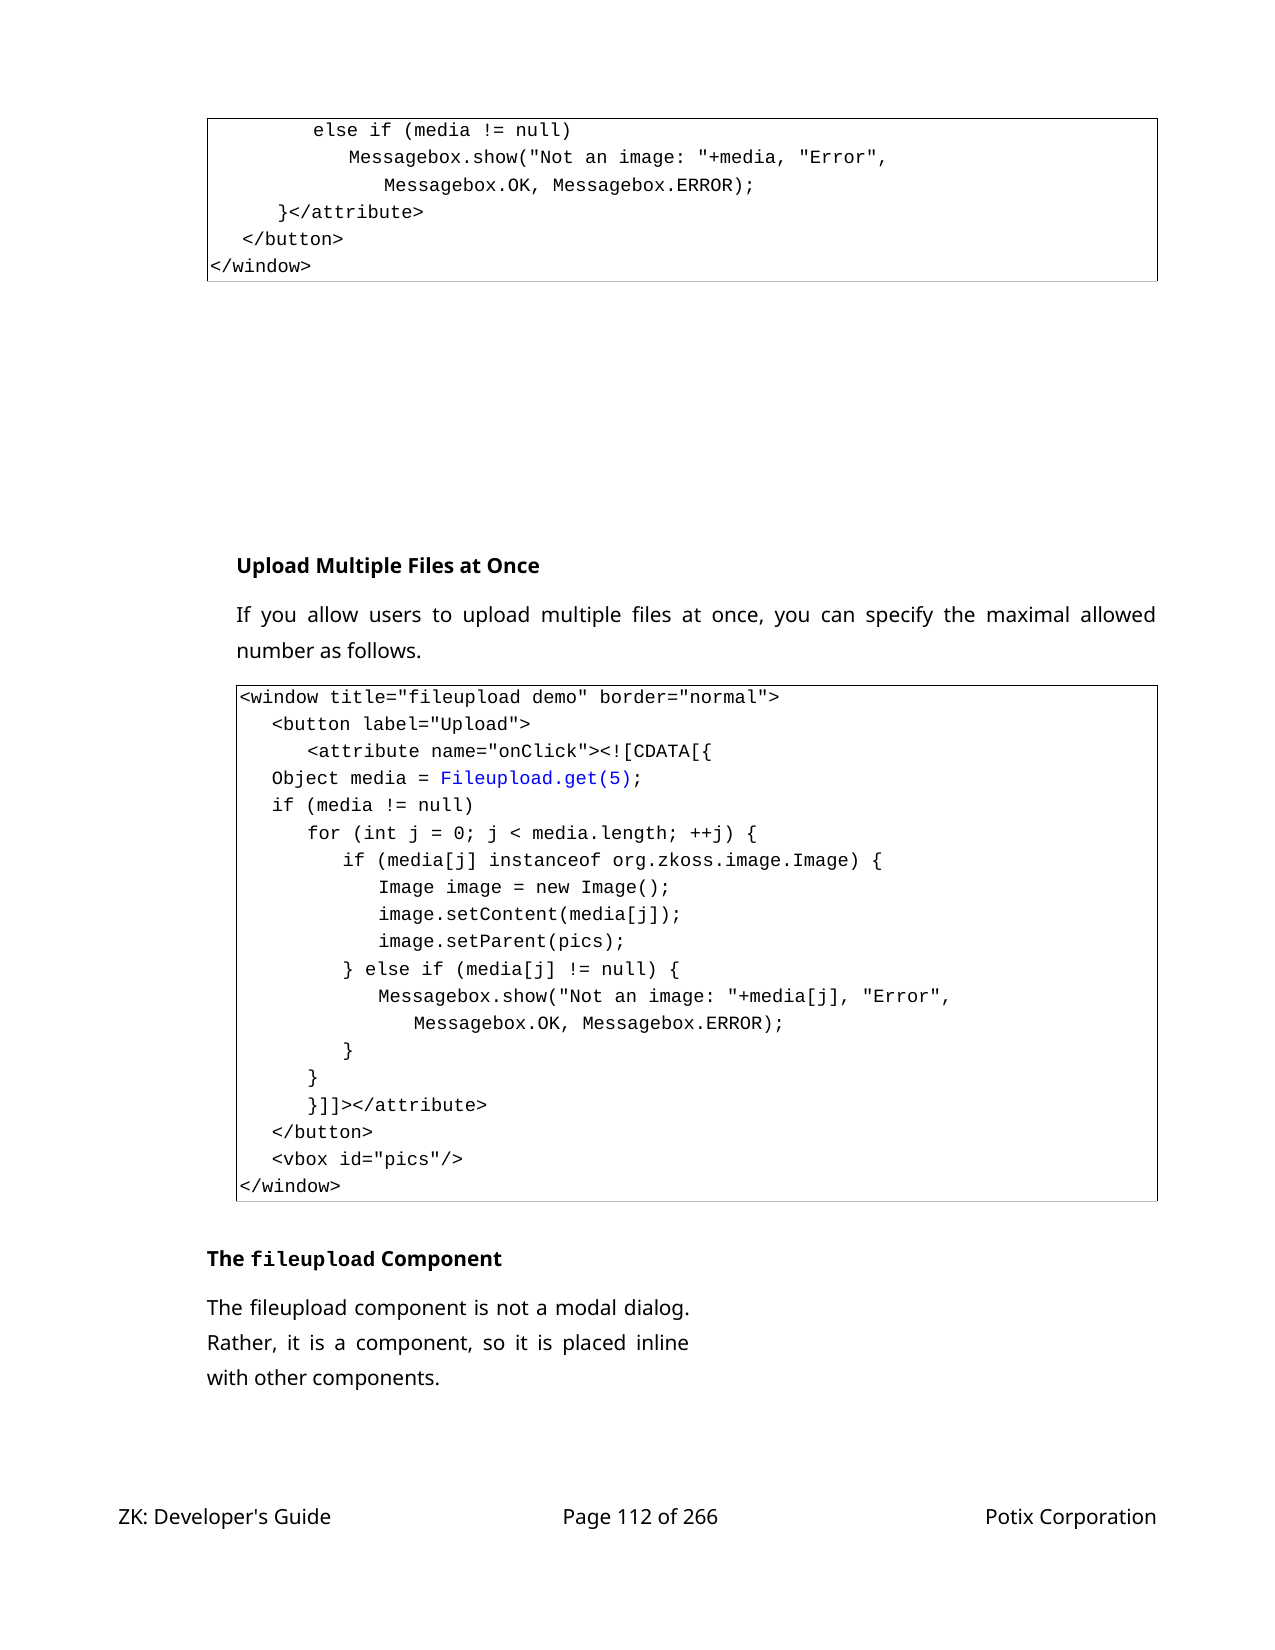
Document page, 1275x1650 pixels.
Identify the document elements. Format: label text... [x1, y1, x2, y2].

text }</attribute> [208, 200, 1157, 224]
text Messagebox.OK, Messagebox.ERROR); [237, 1011, 1157, 1035]
subtitle The fileupload Component [207, 1244, 1157, 1272]
text </button> [237, 1119, 1157, 1144]
text <button label="Upload"> [237, 712, 1157, 736]
text } else if (media[j] != null) { [237, 956, 1157, 981]
text The fileupload component is not a modal dialog. Rather, it is a component, so it is placed inline with other components. [207, 1293, 1157, 1392]
text <vbox id="pics"/> [237, 1147, 1157, 1171]
text } [237, 1038, 1157, 1062]
text } [237, 1065, 1157, 1089]
text Image image = new Image(); [237, 875, 1157, 899]
text if (media[j] instanceof org.zkoss.image.Image) { [237, 848, 1157, 872]
text else if (media != null) [208, 119, 1157, 142]
text </window> [237, 1174, 1157, 1201]
text <window title="fileupload demo" border="normal"> [237, 686, 1157, 709]
text for (int j = 0; j < media.length; ++j) { [237, 821, 1157, 845]
text Object media = Fileupload.get(5); [237, 766, 1157, 790]
text }]]></attribute> [237, 1092, 1157, 1117]
text If you allow users to upload multiple files at once, you can specify the maximal allowed number as follows. [236, 601, 1157, 664]
text image.setParent(pics); [237, 929, 1157, 953]
text Messagebox.show("Not an image: "+media, "Error", [208, 145, 1157, 169]
subtitle Upload Multiple Files at Once [236, 312, 1157, 580]
text </window> [208, 254, 1157, 281]
text image.setContent(media[j]); [237, 902, 1157, 926]
text Messagebox.OK, Messagebox.ERROR); [208, 172, 1157, 197]
text if (media != null) [237, 793, 1157, 818]
text <attribute name="onClick"><![CDATA[{ [237, 739, 1157, 763]
text </button> [208, 227, 1157, 251]
text Messagebox.show("Not an image: "+media[j], "Error", [237, 984, 1157, 1008]
